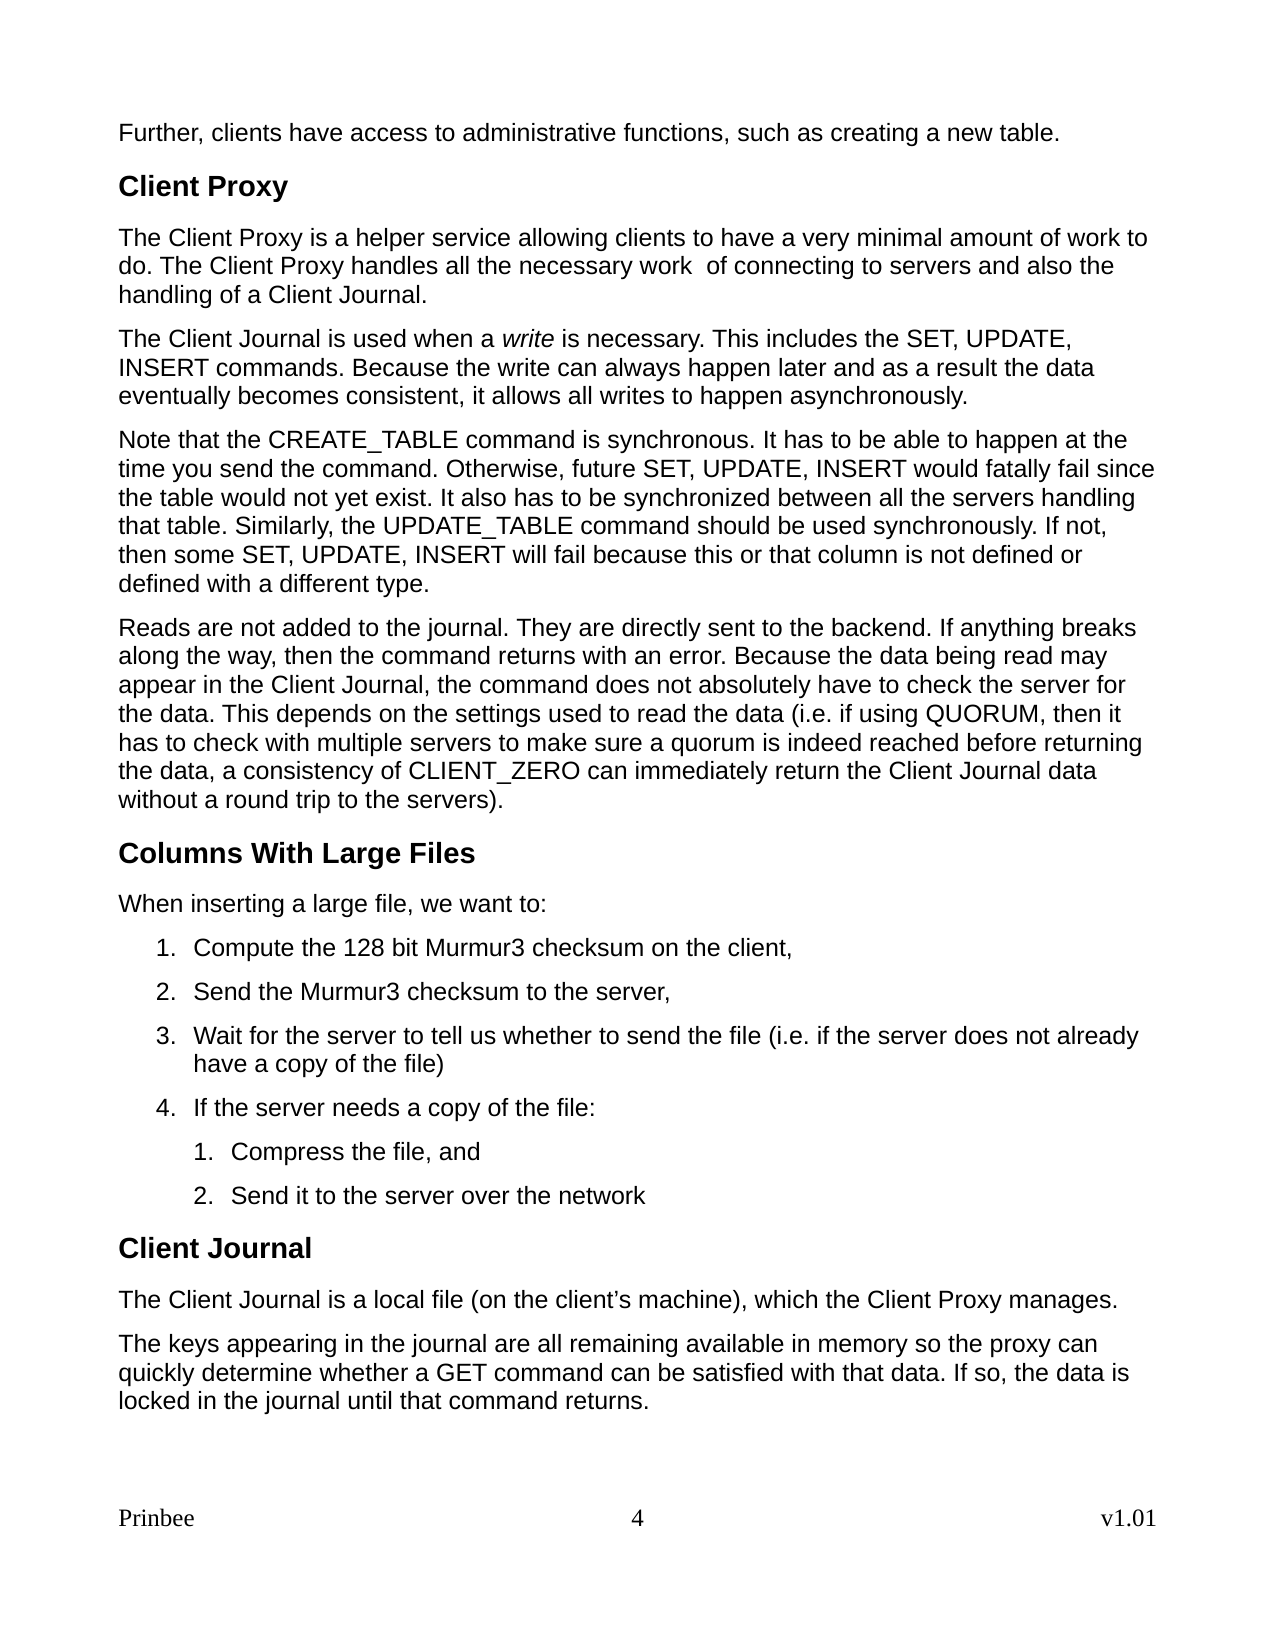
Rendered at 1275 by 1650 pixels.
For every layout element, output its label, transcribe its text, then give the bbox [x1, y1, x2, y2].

text The keys appearing in the journal are all remaining available in memory so the proxy can quickly determine whether a GET command can be satisfied with that data. If so, the data is locked in the journal until that command returns. [118, 1329, 1157, 1415]
list Send it to the server over the network [193, 1181, 1157, 1209]
text The Client Journal is a local file (on the client’s machine), which the Client Proxy manages. [118, 1285, 1157, 1314]
text Note that the CREATE_TABLE command is synchronous. It has to be able to happen at the time you send the command. Otherwise, future SET, UPDATE, INSERT would fatally fail since the table would not yet exist. It also has to be synchronized between all the servers handling that table. Similarly, the UPDATE_TABLE command should be used synchronously. If not, then some SET, UPDATE, INSERT will fail because this or that column is not defined or defined with a different type. [118, 425, 1157, 597]
text The Client Journal is used when a write is necessary. This includes the SET, UPDATE, INSERT commands. Because the write can always happen later and as a result the data eventually becomes consistent, it allows all writes to happen asynchronously. [118, 324, 1157, 410]
text Further, clients have access to administrative functions, such as creating a new table. [118, 118, 1157, 147]
text When inserting a large file, we want to: [118, 889, 1157, 918]
list Send the Murmur3 checksum to the server, [156, 977, 1157, 1006]
text Reads are not added to the journal. They are directly sent to the backend. If anything breaks along the way, then the command returns with an error. Because the data being read may appear in the Client Journal, the command does not absolutely have to check the server for the data. This depends on the settings used to read the data (i.e. if using QUORUM, then it has to check with multiple servers to make sure a quorum is indeed reached before returning the data, a consistency of CLIENT_ZERO can immediately return the Client Journal data without a round trip to the servers). [118, 612, 1157, 814]
list Compute the 128 bit Murmur3 checksum on the client, [156, 933, 1157, 962]
list Compress the file, and [193, 1137, 1157, 1166]
list Wait for the server to tell us whether to send the file (i.e. if the server does not already have a copy of the file) [156, 1021, 1157, 1078]
text The Client Proxy is a helper service allowing clients to have a very minimal amount of work to do. The Client Proxy handles all the necessary work of connecting to servers and also the handling of a Client Journal. [118, 222, 1157, 309]
subtitle Client Journal [118, 1231, 1157, 1265]
subtitle Client Proxy [118, 169, 1157, 202]
subtitle Columns With Large Files [118, 836, 1157, 869]
list If the server needs a copy of the file: [156, 1093, 1157, 1122]
